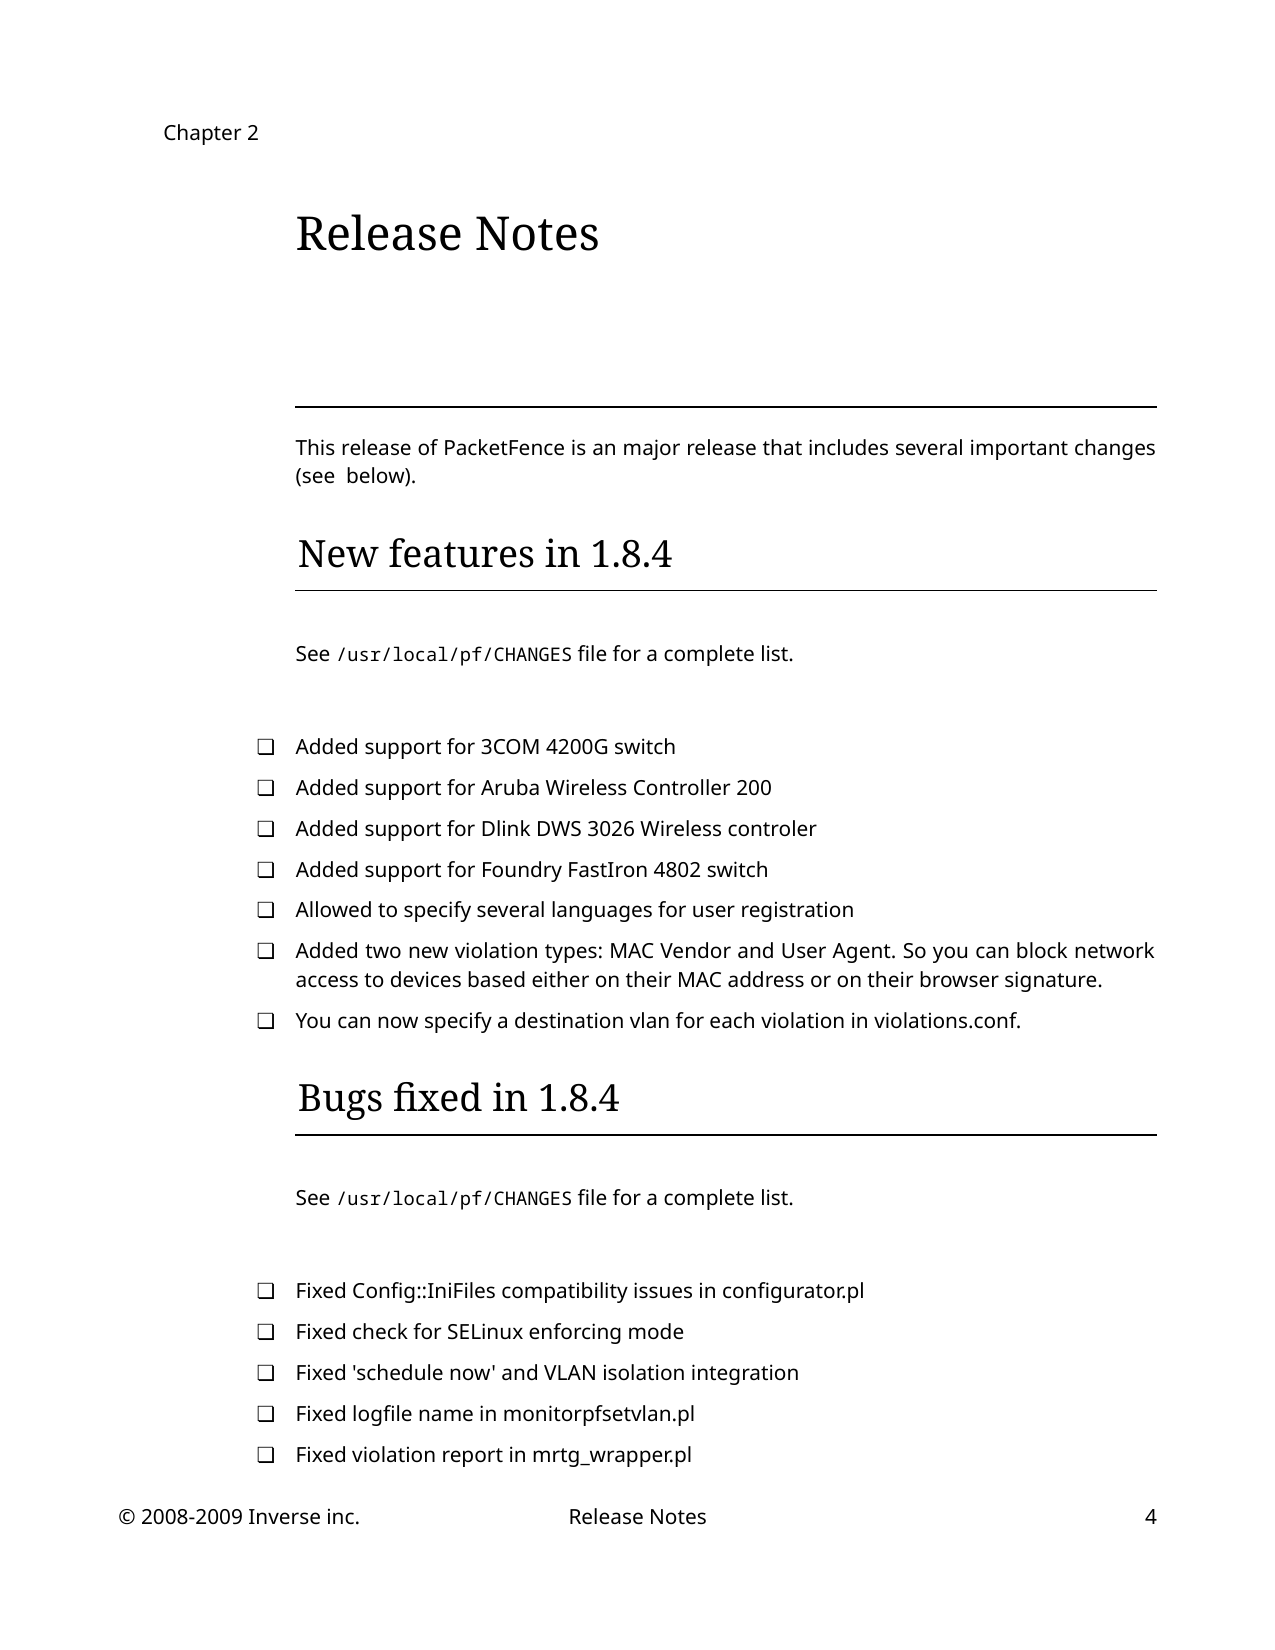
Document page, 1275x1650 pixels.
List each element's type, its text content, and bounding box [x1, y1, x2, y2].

list ❏ Fixed Config::IniFiles compatibility issues in configurator.pl [256, 1276, 1157, 1305]
list ❏ Added support for Aruba Wireless Controller 200 [256, 773, 1157, 801]
list ❏ Fixed violation report in mrtg_wrapper.pl [256, 1440, 1157, 1468]
text See /usr/local/pf/CHANGES file for a complete list. [295, 639, 1157, 667]
subtitle Bugs fixed in 1.8.4 [295, 1072, 1157, 1134]
list ❏ Allowed to specify several languages for user registration [256, 896, 1157, 924]
list ❏ Added support for Foundry FastIron 4802 switch [256, 855, 1157, 883]
list ❏ Added two new violation types: MAC Vendor and User Agent. So you can block network access to devices based either on their MAC address or on their browser signature. [256, 937, 1157, 993]
list ❏ You can now specify a destination vlan for each violation in violations.conf. [256, 1006, 1157, 1034]
text See /usr/local/pf/CHANGES file for a complete list. [295, 1183, 1157, 1212]
text This release of PacketFence is an major release that includes several important changes (see below). [295, 433, 1157, 490]
subtitle New features in 1.8.4 [295, 527, 1157, 590]
list ❏ Fixed 'schedule now' and VLAN isolation integration [256, 1358, 1157, 1387]
list ❏ Fixed check for SELinux enforcing mode [256, 1317, 1157, 1346]
list ❏ Fixed logfile name in monitorpfsetvlan.pl [256, 1399, 1157, 1428]
list ❏ Added support for 3COM 4200G switch [256, 732, 1157, 760]
list ❏ Added support for Dlink DWS 3026 Wireless controler [256, 814, 1157, 842]
subtitle Release Notes [295, 201, 1157, 406]
